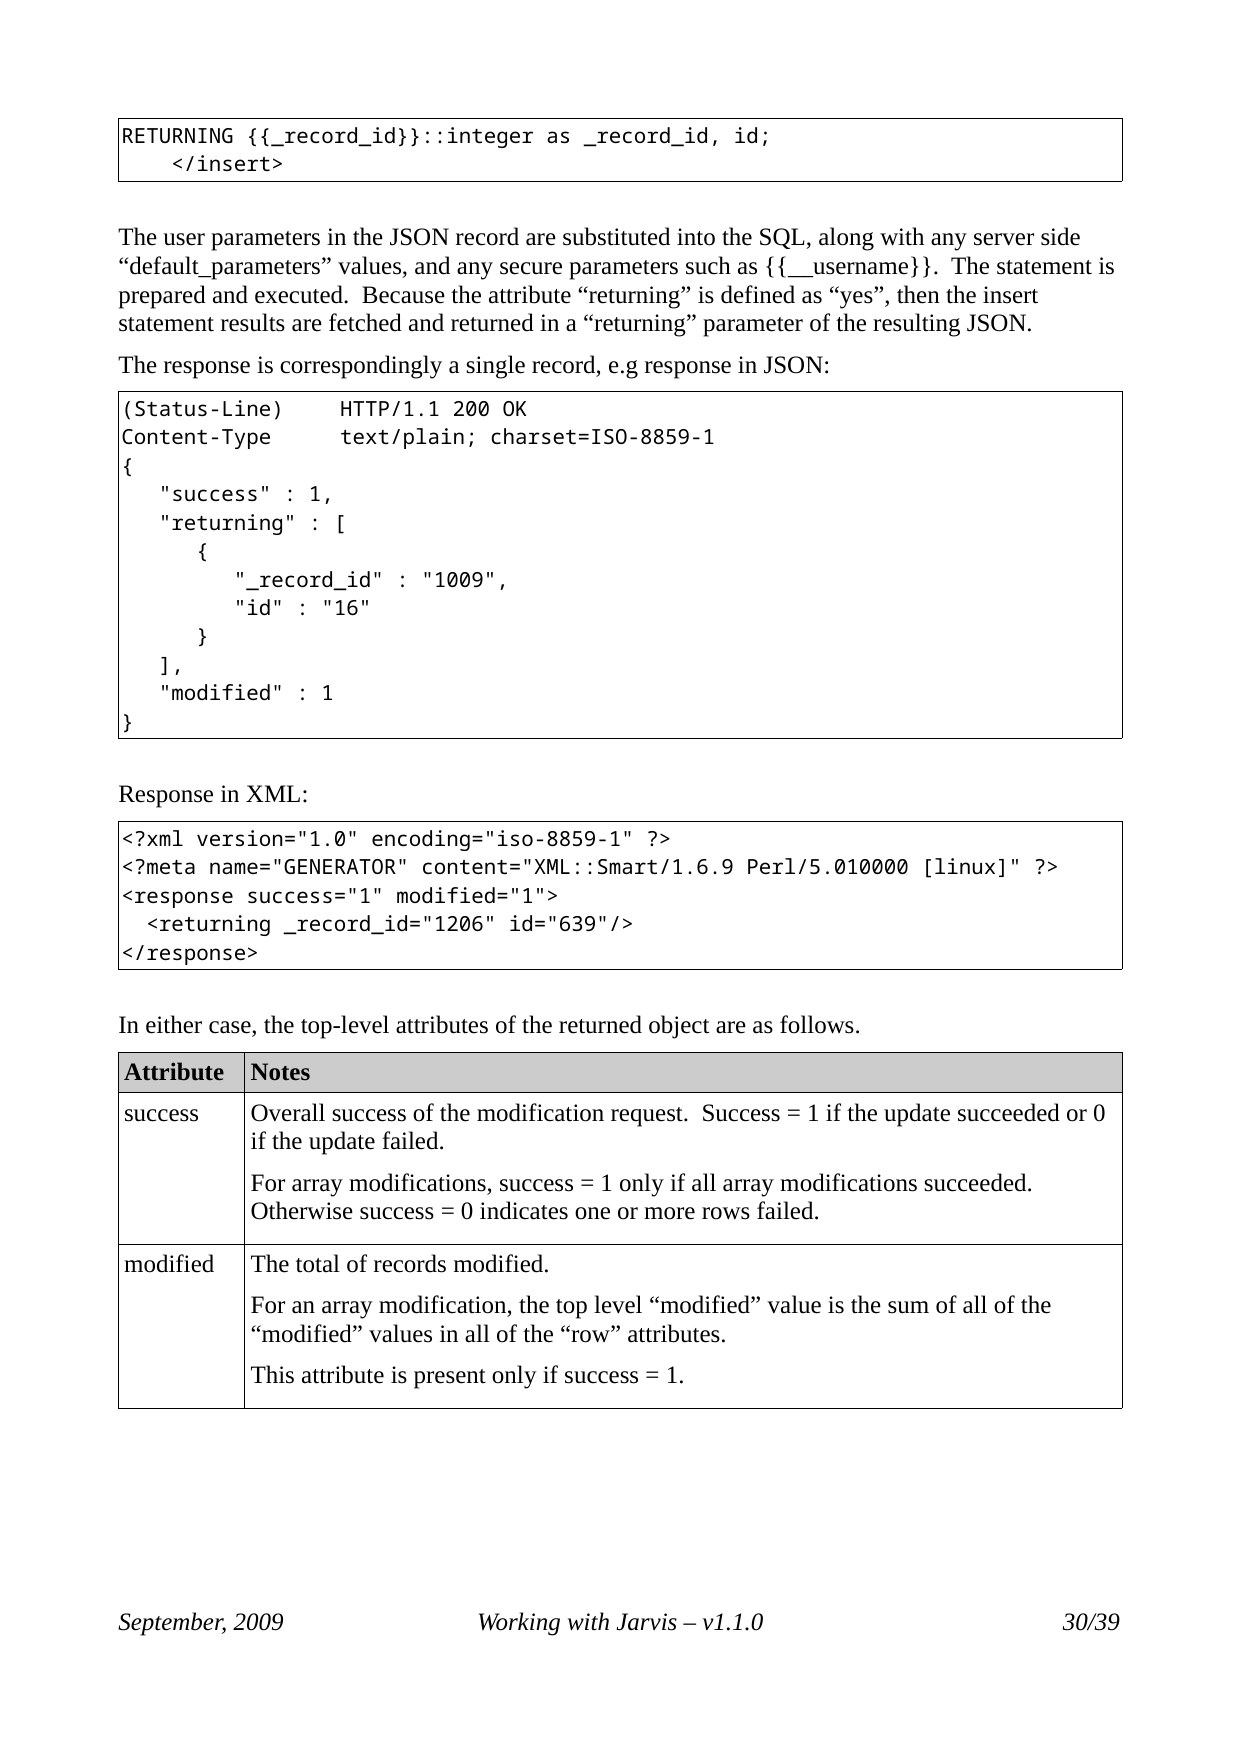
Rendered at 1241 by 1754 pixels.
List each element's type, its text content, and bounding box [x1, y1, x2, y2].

text The response is correspondingly a single record, e.g response in JSON: [118, 350, 1122, 378]
text <?meta name="GENERATOR" content="XML::Smart/1.6.9 Perl/5.010000 [linux]" ?> [119, 849, 1122, 878]
text Content-Type text/plain; charset=ISO-8859-1 [119, 419, 1122, 448]
text </response> [119, 934, 1122, 969]
table_header Attribute [119, 1053, 244, 1092]
text { [119, 448, 1122, 476]
table_cell Overall success of the modification request. Success = 1 if the update succeeded or 0 if the update failed. For array modifications, success = 1 only if all array modifications succeeded. Otherwise success = 0 indicates one or more rows failed. [245, 1093, 1122, 1243]
text The user parameters in the JSON record are substituted into the SQL, along with any server side “default_parameters” values, and any secure parameters such as {{__username}}. The statement is prepared and executed. Because the attribute “returning” is defined as “yes”, then the insert statement results are fetched and returned in a “returning” parameter of the resulting JSON. [118, 222, 1122, 337]
table_header Notes [245, 1053, 1122, 1092]
text "modified" : 1 [119, 675, 1122, 704]
text ], [119, 647, 1122, 675]
text </insert> [119, 147, 1122, 181]
table_cell success [119, 1093, 244, 1243]
table_cell modified [119, 1245, 244, 1407]
text <?xml version="1.0" encoding="iso-8859-1" ?> [119, 822, 1122, 849]
text <returning _record_id="1206" id="639"/> [119, 906, 1122, 934]
text } [119, 704, 1122, 738]
text { [119, 533, 1122, 562]
text (Status-Line) HTTP/1.1 200 OK [119, 392, 1122, 419]
text In either case, the top-level attributes of the returned object are as follows. [118, 1010, 1122, 1039]
text RETURNING {{_record_id}}::integer as _record_id, id; [119, 119, 1122, 147]
text Response in XML: [118, 779, 1122, 808]
text } [119, 618, 1122, 647]
text "success" : 1, [119, 476, 1122, 505]
text "returning" : [ [119, 505, 1122, 533]
text "id" : "16" [119, 590, 1122, 618]
text "_record_id" : "1009", [119, 562, 1122, 590]
table_cell The total of records modified. For an array modification, the top level “modified” value is the sum of all of the “modified” values in all of the “row” attributes. This attribute is present only if success = 1. [245, 1245, 1122, 1407]
text <response success="1" modified="1"> [119, 878, 1122, 906]
